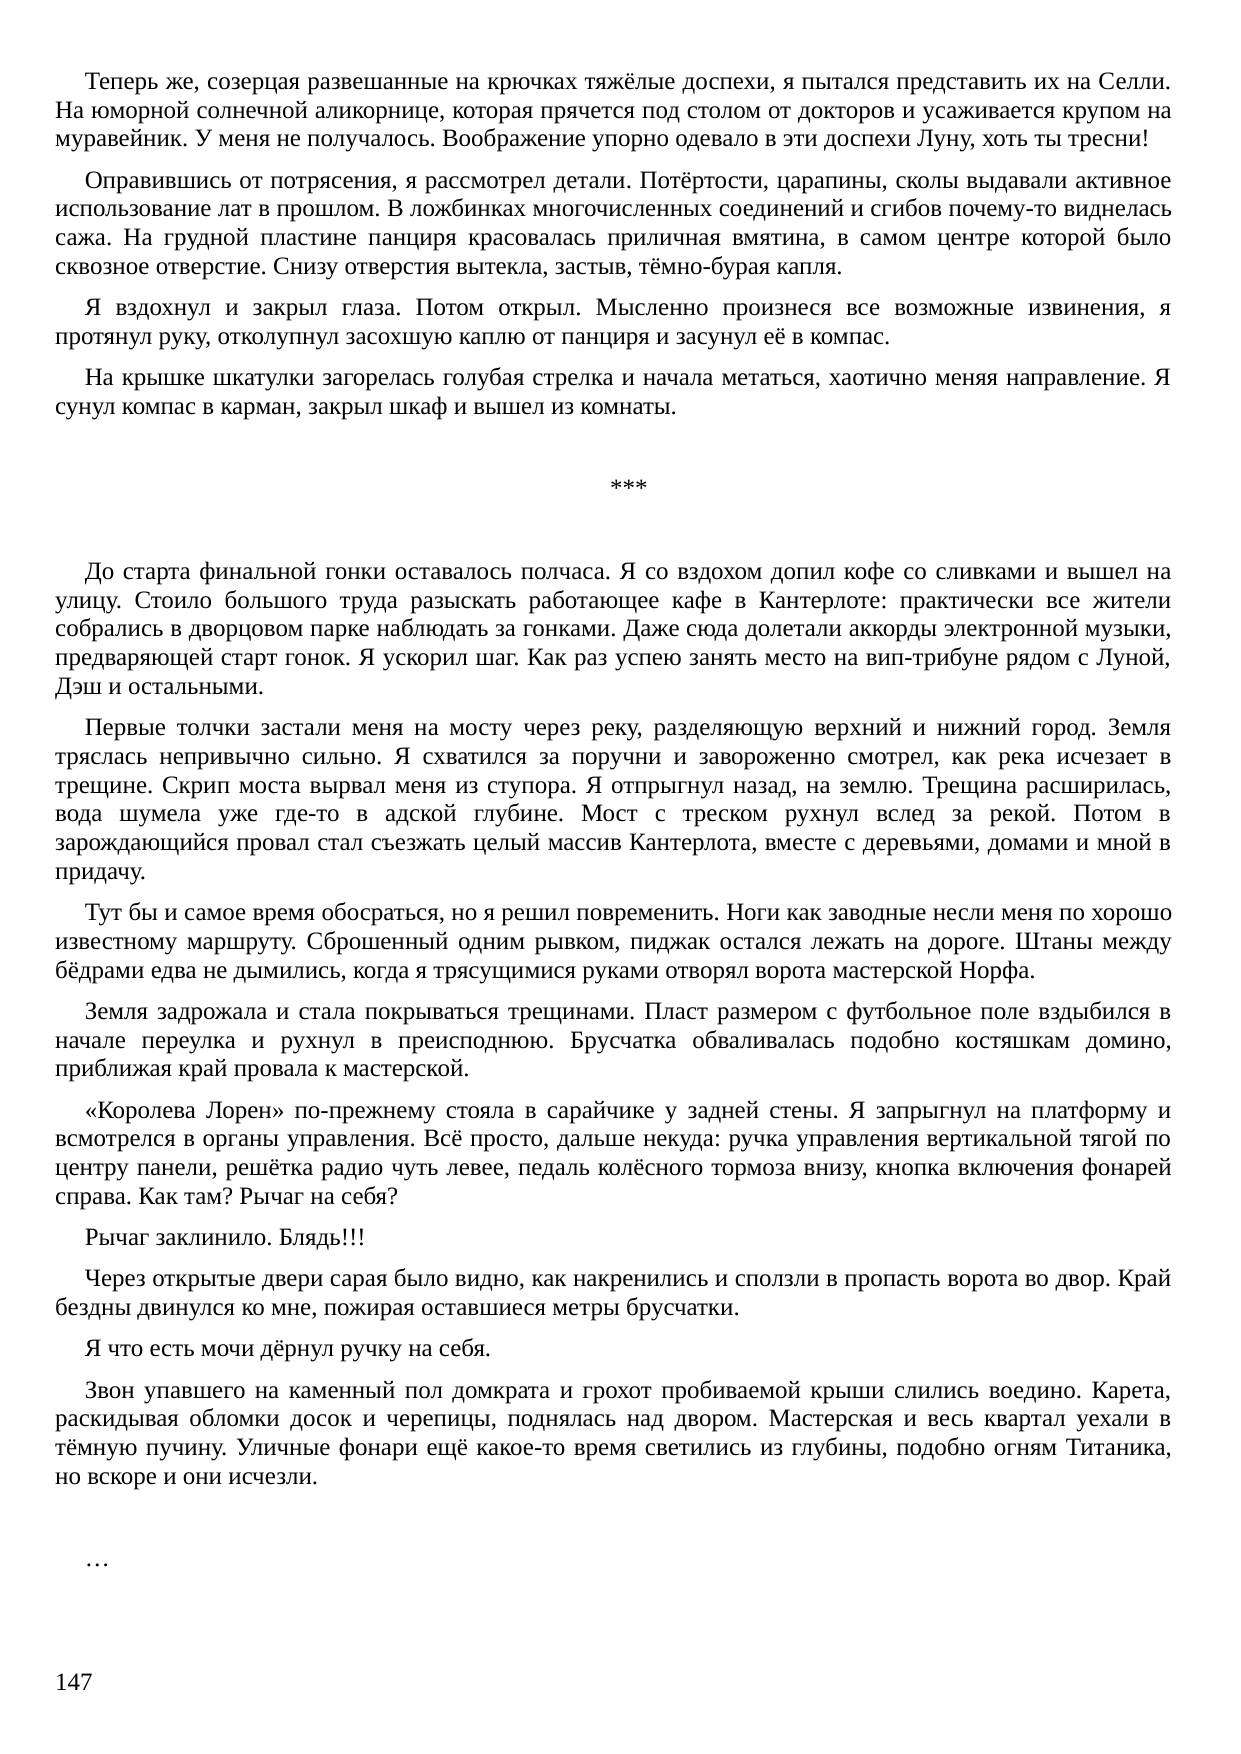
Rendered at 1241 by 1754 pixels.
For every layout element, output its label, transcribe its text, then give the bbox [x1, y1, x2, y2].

text Через открытые двери сарая было видно, как накренились и сползли в пропасть ворота во двор. Край бездны двинулся ко мне, пожирая оставшиеся метры брусчатки. [55, 1263, 1173, 1321]
text Первые толчки застали меня на мосту через реку, разделяющую верхний и нижний город. Земля тряслась непривычно сильно. Я схватился за поручни и завороженно смотрел, как река исчезает в трещине. Скрип моста вырвал меня из ступора. Я отпрыгнул назад, на землю. Трещина расширилась, вода шумела уже где-то в адской глубине. Мост с треском рухнул вслед за рекой. Потом в зарождающийся провал стал съезжать целый массив Кантерлота, вместе с деревьями, домами и мной в придачу. [55, 712, 1173, 885]
text Земля задрожала и стала покрываться трещинами. Пласт размером с футбольное поле вздыбился в начале переулка и рухнул в преисподнюю. Брусчатка обваливалась подобно костяшкам домино, приближая край провала к мастерской. [55, 996, 1173, 1082]
text … [55, 1543, 1173, 1572]
text Тут бы и самое время обосраться, но я решил повременить. Ноги как заводные несли меня по хорошо известному маршруту. Сброшенный одним рывком, пиджак остался лежать на дороге. Штаны между бёдрами едва не дымились, когда я трясущимися руками отворял ворота мастерской Норфа. [55, 897, 1173, 983]
text Я вздохнул и закрыл глаза. Потом открыл. Мысленно произнеся все возможные извинения, я протянул руку, отколупнул засохшую каплю от панциря и засунул её в компас. [55, 292, 1173, 350]
text Теперь же, созерцая развешанные на крючках тяжёлые доспехи, я пытался представить их на Селли. На юморной солнечной аликорнице, которая прячется под столом от докторов и усаживается крупом на муравейник. У меня не получалось. Воображение упорно одевало в эти доспехи Луну, хоть ты тресни! [55, 66, 1173, 152]
text Звон упавшего на каменный пол домкрата и грохот пробиваемой крыши слились воедино. Карета, раскидывая обломки досок и черепицы, поднялась над двором. Мастерская и весь квартал уехали в тёмную пучину. Уличные фонари ещё какое-то время светились из глубины, подобно огням Титаника, но вскоре и они исчезли. [55, 1375, 1173, 1490]
text Оправившись от потрясения, я рассмотрел детали. Потёртости, царапины, сколы выдавали активное использование лат в прошлом. В ложбинках многочисленных соединений и сгибов почему-то виднелась сажа. На грудной пластине панциря красовалась приличная вмятина, в самом центре которой было сквозное отверстие. Снизу отверстия вытекла, застыв, тёмно-бурая капля. [55, 165, 1173, 280]
text На крышке шкатулки загорелась голубая стрелка и начала метаться, хаотично меняя направление. Я сунул компас в карман, закрыл шкаф и вышел из комнаты. [55, 362, 1173, 420]
text «Королева Лорен» по-прежнему стояла в сарайчике у задней стены. Я запрыгнул на платформу и всмотрелся в органы управления. Всё просто, дальше некуда: ручка управления вертикальной тягой по центру панели, решётка радио чуть левее, педаль колёсного тормоза внизу, кнопка включения фонарей справа. Как там? Рычаг на себя? [55, 1095, 1173, 1210]
text Рычаг заклинило. Блядь!!! [55, 1222, 1173, 1251]
text *** [55, 473, 1173, 502]
text Я что есть мочи дёрнул ручку на себя. [55, 1333, 1173, 1362]
text До старта финальной гонки оставалось полчаса. Я со вздохом допил кофе со сливками и вышел на улицу. Стоило большого труда разыскать работающее кафе в Кантерлоте: практически все жители собрались в дворцовом парке наблюдать за гонками. Даже сюда долетали аккорды электронной музыки, предваряющей старт гонок. Я ускорил шаг. Как раз успею занять место на вип-трибуне рядом с Луной, Дэш и остальными. [55, 556, 1173, 700]
